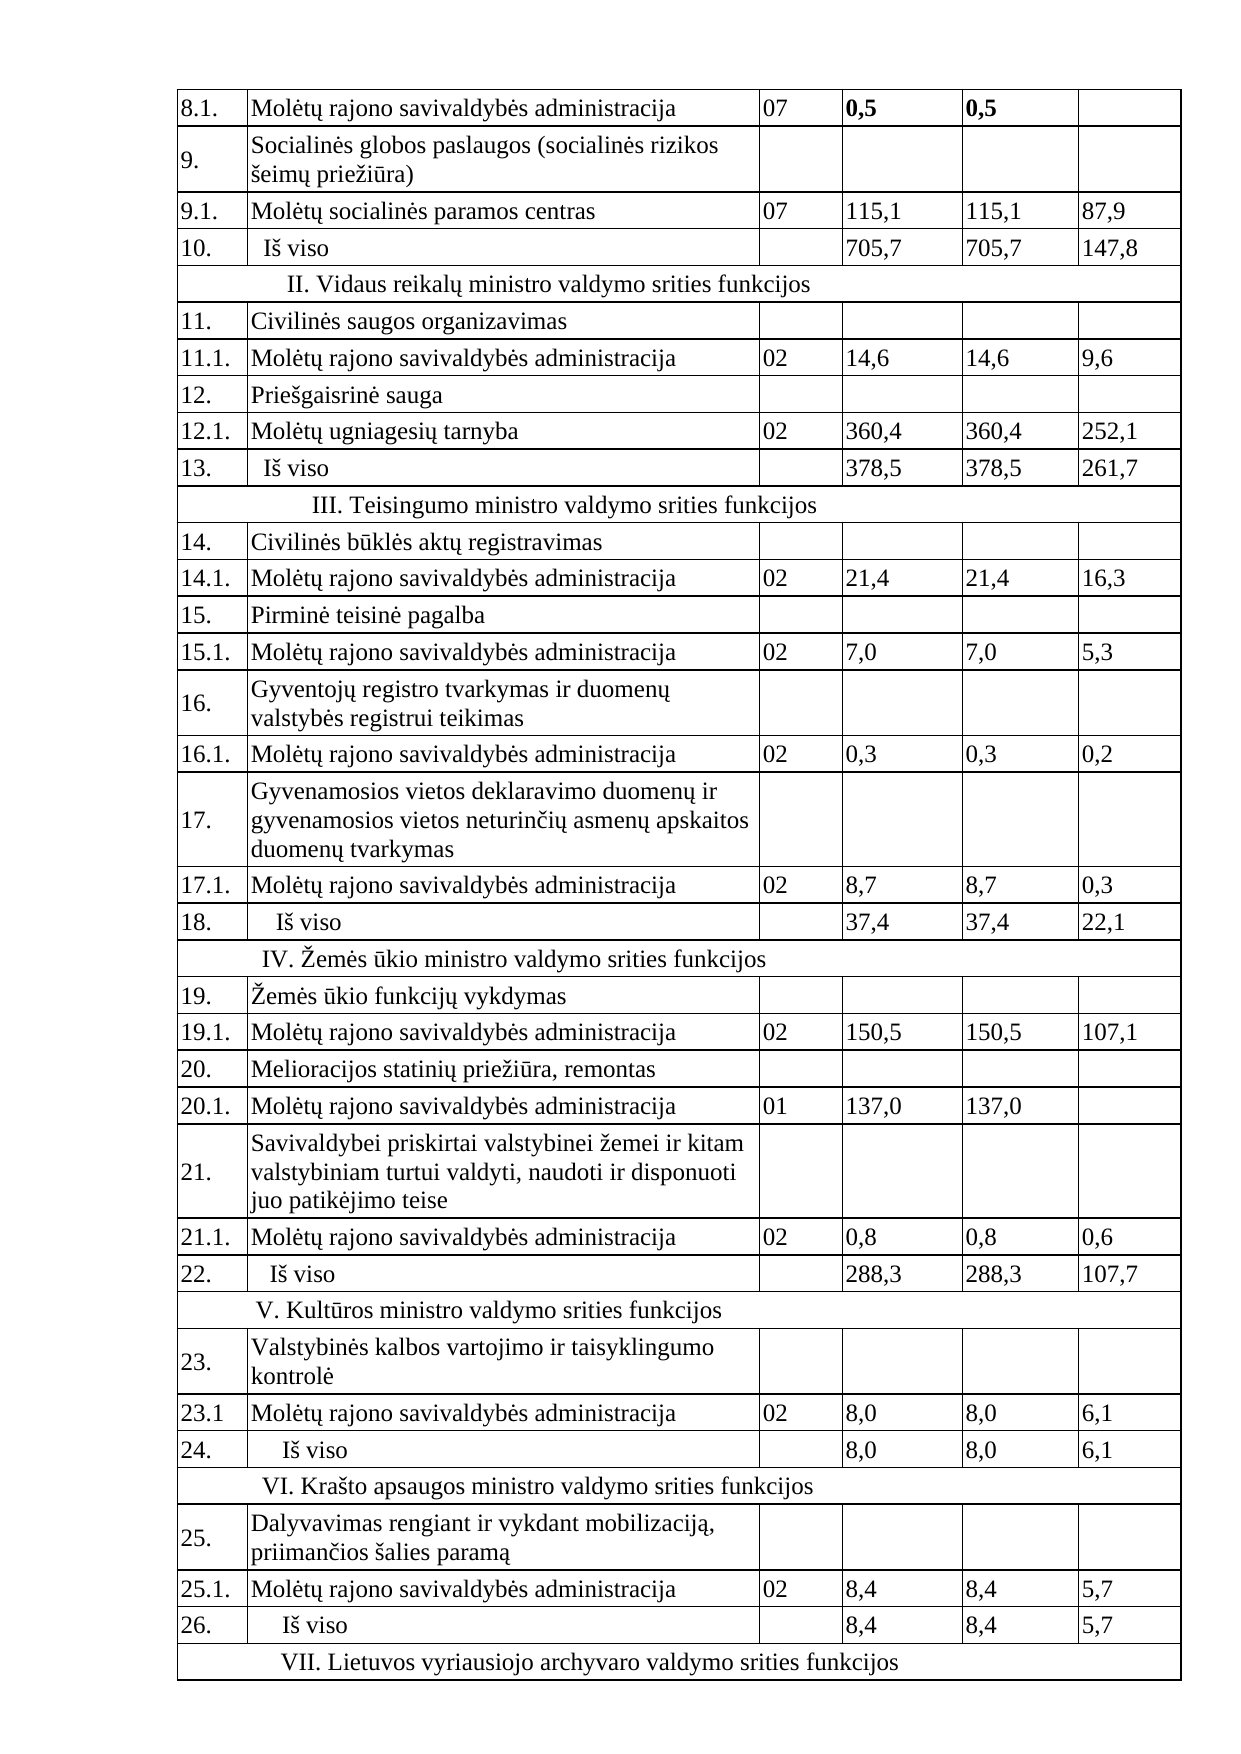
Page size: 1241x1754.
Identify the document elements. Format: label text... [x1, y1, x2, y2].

table_cell 14,6 [963, 340, 1078, 375]
table_cell 0,5 [963, 90, 1078, 125]
table_cell 8,0 [963, 1395, 1078, 1430]
table_cell Molėtų rajono savivaldybės administracija [248, 1395, 759, 1430]
table_cell 8,0 [963, 1431, 1078, 1467]
table_cell [1079, 977, 1180, 1013]
table_cell Molėtų rajono savivaldybės administracija [248, 736, 759, 771]
table_cell [760, 1607, 842, 1642]
table_cell 02 [760, 560, 842, 595]
table_cell 21.1. [178, 1219, 247, 1254]
table_cell [963, 977, 1078, 1013]
table_cell 13. [178, 450, 247, 485]
table_cell 705,7 [843, 229, 962, 264]
table_cell 02 [760, 1571, 842, 1606]
table_cell 137,0 [843, 1088, 962, 1123]
table_cell Socialinės globos paslaugos (socialinės rizikos šeimų priežiūra) [248, 127, 759, 191]
table_cell Iš viso [248, 1431, 759, 1467]
table_cell Gyventojų registro tvarkymas ir duomenų valstybės registrui teikimas [248, 671, 759, 734]
table_cell 26. [178, 1607, 247, 1642]
table_cell 8,0 [843, 1431, 962, 1467]
table_cell Iš viso [248, 1256, 759, 1291]
table_cell [843, 303, 962, 338]
table_cell [843, 597, 962, 632]
table_cell [843, 376, 962, 412]
table_cell Priešgaisrinė sauga [248, 376, 759, 412]
table_cell 11. [178, 303, 247, 338]
table_cell [760, 977, 842, 1013]
table_cell 5,7 [1079, 1571, 1180, 1606]
table_cell 25.1. [178, 1571, 247, 1606]
table_cell Molėtų ugniagesių tarnyba [248, 413, 759, 448]
table_cell Pirminė teisinė pagalba [248, 597, 759, 632]
table_cell 288,3 [963, 1256, 1078, 1291]
table_cell 02 [760, 413, 842, 448]
table_cell [963, 376, 1078, 412]
table_cell 17. [178, 773, 247, 866]
table_cell 14.1. [178, 560, 247, 595]
table_cell [963, 1329, 1078, 1393]
table_cell [963, 1125, 1078, 1217]
table_cell 24. [178, 1431, 247, 1467]
table_cell 147,8 [1079, 229, 1180, 264]
table_cell 15. [178, 597, 247, 632]
table_cell 6,1 [1079, 1431, 1180, 1467]
table_cell [760, 904, 842, 939]
table_cell 19.1. [178, 1014, 247, 1049]
table_cell [760, 1256, 842, 1291]
table_cell 261,7 [1079, 450, 1180, 485]
table_cell Melioracijos statinių priežiūra, remontas [248, 1051, 759, 1086]
table_cell [1079, 1051, 1180, 1086]
table_cell 9.1. [178, 193, 247, 228]
table_cell 16.1. [178, 736, 247, 771]
table_cell 0,5 [843, 90, 962, 125]
table_cell Molėtų rajono savivaldybės administracija [248, 1571, 759, 1606]
table_cell Iš viso [248, 1607, 759, 1642]
table_cell 17.1. [178, 867, 247, 902]
table_cell 137,0 [963, 1088, 1078, 1123]
table_cell [843, 127, 962, 191]
table_cell Molėtų rajono savivaldybės administracija [248, 340, 759, 375]
table_cell 8,4 [843, 1607, 962, 1642]
table_cell 02 [760, 867, 842, 902]
table_cell [843, 523, 962, 559]
table_cell [760, 1329, 842, 1393]
table_cell 360,4 [843, 413, 962, 448]
table_cell [963, 671, 1078, 734]
table_cell Molėtų socialinės paramos centras [248, 193, 759, 228]
table_cell [1079, 303, 1180, 338]
table_cell VII. Lietuvos vyriausiojo archyvaro valdymo srities funkcijos [178, 1644, 1180, 1679]
table_cell 8,4 [963, 1571, 1078, 1606]
table_cell [963, 597, 1078, 632]
table_cell 115,1 [963, 193, 1078, 228]
table_cell [1079, 127, 1180, 191]
table_cell [963, 1051, 1078, 1086]
table_cell Savivaldybei priskirtai valstybinei žemei ir kitam valstybiniam turtui valdyti, naudoti ir disponuoti juo patikėjimo teise [248, 1125, 759, 1217]
table_cell Iš viso [248, 229, 759, 264]
table_cell [843, 977, 962, 1013]
table_cell 21,4 [963, 560, 1078, 595]
table_cell [760, 773, 842, 866]
table_cell IV. Žemės ūkio ministro valdymo srities funkcijos [178, 941, 1180, 976]
table_cell 0,6 [1079, 1219, 1180, 1254]
table_cell 150,5 [963, 1014, 1078, 1049]
table_cell 12.1. [178, 413, 247, 448]
table_cell 7,0 [843, 634, 962, 669]
table_cell 02 [760, 1395, 842, 1430]
table_cell 14. [178, 523, 247, 559]
table_cell 8,0 [843, 1395, 962, 1430]
table_cell Molėtų rajono savivaldybės administracija [248, 90, 759, 125]
table_cell 37,4 [963, 904, 1078, 939]
table_cell II. Vidaus reikalų ministro valdymo srities funkcijos [178, 266, 1180, 301]
table_cell Dalyvavimas rengiant ir vykdant mobilizaciją, priimančios šalies paramą [248, 1505, 759, 1569]
table_cell 16. [178, 671, 247, 734]
table_cell 16,3 [1079, 560, 1180, 595]
table_cell V. Kultūros ministro valdymo srities funkcijos [178, 1292, 1180, 1327]
table_cell 288,3 [843, 1256, 962, 1291]
table_cell Molėtų rajono savivaldybės administracija [248, 867, 759, 902]
table_cell [1079, 1329, 1180, 1393]
table_cell 20. [178, 1051, 247, 1086]
table_cell 87,9 [1079, 193, 1180, 228]
table_cell Žemės ūkio funkcijų vykdymas [248, 977, 759, 1013]
table_cell [843, 1329, 962, 1393]
table_cell 107,7 [1079, 1256, 1180, 1291]
table_cell 19. [178, 977, 247, 1013]
table_cell [1079, 597, 1180, 632]
table_cell [760, 127, 842, 191]
table_cell 21,4 [843, 560, 962, 595]
table_cell 0,8 [843, 1219, 962, 1254]
table_cell [760, 1505, 842, 1569]
table_cell [760, 597, 842, 632]
table_cell [760, 671, 842, 734]
table_cell 0,3 [963, 736, 1078, 771]
table_cell 0,3 [843, 736, 962, 771]
table_cell 07 [760, 90, 842, 125]
table_cell Molėtų rajono savivaldybės administracija [248, 560, 759, 595]
table_cell Molėtų rajono savivaldybės administracija [248, 634, 759, 669]
table_cell 8.1. [178, 90, 247, 125]
table_cell [963, 1505, 1078, 1569]
table_cell [1079, 671, 1180, 734]
table_cell [1079, 90, 1180, 125]
table_cell [963, 127, 1078, 191]
table_cell [760, 376, 842, 412]
table_cell [843, 773, 962, 866]
table_cell 6,1 [1079, 1395, 1180, 1430]
table_cell 02 [760, 1014, 842, 1049]
table_cell 21. [178, 1125, 247, 1217]
table_cell Gyvenamosios vietos deklaravimo duomenų ir gyvenamosios vietos neturinčių asmenų apskaitos duomenų tvarkymas [248, 773, 759, 866]
table_cell [1079, 376, 1180, 412]
table_cell 22,1 [1079, 904, 1180, 939]
table_cell 8,7 [963, 867, 1078, 902]
table_cell [1079, 1088, 1180, 1123]
table_cell Civilinės būklės aktų registravimas [248, 523, 759, 559]
table_cell [760, 1125, 842, 1217]
table_cell [843, 1125, 962, 1217]
table_cell [843, 1505, 962, 1569]
table_cell 107,1 [1079, 1014, 1180, 1049]
table_cell 5,7 [1079, 1607, 1180, 1642]
table_cell [1079, 1125, 1180, 1217]
table_cell 705,7 [963, 229, 1078, 264]
table_cell Iš viso [248, 904, 759, 939]
table_cell 115,1 [843, 193, 962, 228]
table_cell III. Teisingumo ministro valdymo srities funkcijos [178, 487, 1180, 522]
table_cell 378,5 [843, 450, 962, 485]
table_cell 02 [760, 736, 842, 771]
table_cell 22. [178, 1256, 247, 1291]
table_cell 5,3 [1079, 634, 1180, 669]
table_cell 01 [760, 1088, 842, 1123]
table_cell Molėtų rajono savivaldybės administracija [248, 1014, 759, 1049]
table_cell 8,4 [843, 1571, 962, 1606]
table_cell 07 [760, 193, 842, 228]
table_cell Molėtų rajono savivaldybės administracija [248, 1219, 759, 1254]
table_cell [843, 671, 962, 734]
table_cell 23. [178, 1329, 247, 1393]
table_cell 9,6 [1079, 340, 1180, 375]
table_cell [1079, 1505, 1180, 1569]
table_cell [760, 303, 842, 338]
table_cell Valstybinės kalbos vartojimo ir taisyklingumo kontrolė [248, 1329, 759, 1393]
table_cell 378,5 [963, 450, 1078, 485]
table_cell 0,8 [963, 1219, 1078, 1254]
table_cell Molėtų rajono savivaldybės administracija [248, 1088, 759, 1123]
table_cell 8,4 [963, 1607, 1078, 1642]
table_cell [963, 523, 1078, 559]
table_cell 252,1 [1079, 413, 1180, 448]
table_cell [1079, 523, 1180, 559]
table_cell Iš viso [248, 450, 759, 485]
table_cell 02 [760, 1219, 842, 1254]
table_cell [760, 229, 842, 264]
table_cell 150,5 [843, 1014, 962, 1049]
table_cell [963, 303, 1078, 338]
table_cell 14,6 [843, 340, 962, 375]
table_cell 8,7 [843, 867, 962, 902]
table_cell 10. [178, 229, 247, 264]
table_cell 02 [760, 340, 842, 375]
table_cell [760, 523, 842, 559]
table_cell [843, 1051, 962, 1086]
table_cell 23.1 [178, 1395, 247, 1430]
table_cell [1079, 773, 1180, 866]
table_cell VI. Krašto apsaugos ministro valdymo srities funkcijos [178, 1468, 1180, 1503]
table_cell Civilinės saugos organizavimas [248, 303, 759, 338]
table_cell 0,3 [1079, 867, 1180, 902]
table_cell 360,4 [963, 413, 1078, 448]
table_cell 18. [178, 904, 247, 939]
table_cell 9. [178, 127, 247, 191]
table_cell [760, 1431, 842, 1467]
table_cell [963, 773, 1078, 866]
table_cell 7,0 [963, 634, 1078, 669]
table_cell 15.1. [178, 634, 247, 669]
table_cell 25. [178, 1505, 247, 1569]
table_cell 0,2 [1079, 736, 1180, 771]
table_cell 11.1. [178, 340, 247, 375]
table_cell 12. [178, 376, 247, 412]
table_cell 37,4 [843, 904, 962, 939]
table_cell [760, 450, 842, 485]
table_cell 02 [760, 634, 842, 669]
table_cell 20.1. [178, 1088, 247, 1123]
table_cell [760, 1051, 842, 1086]
